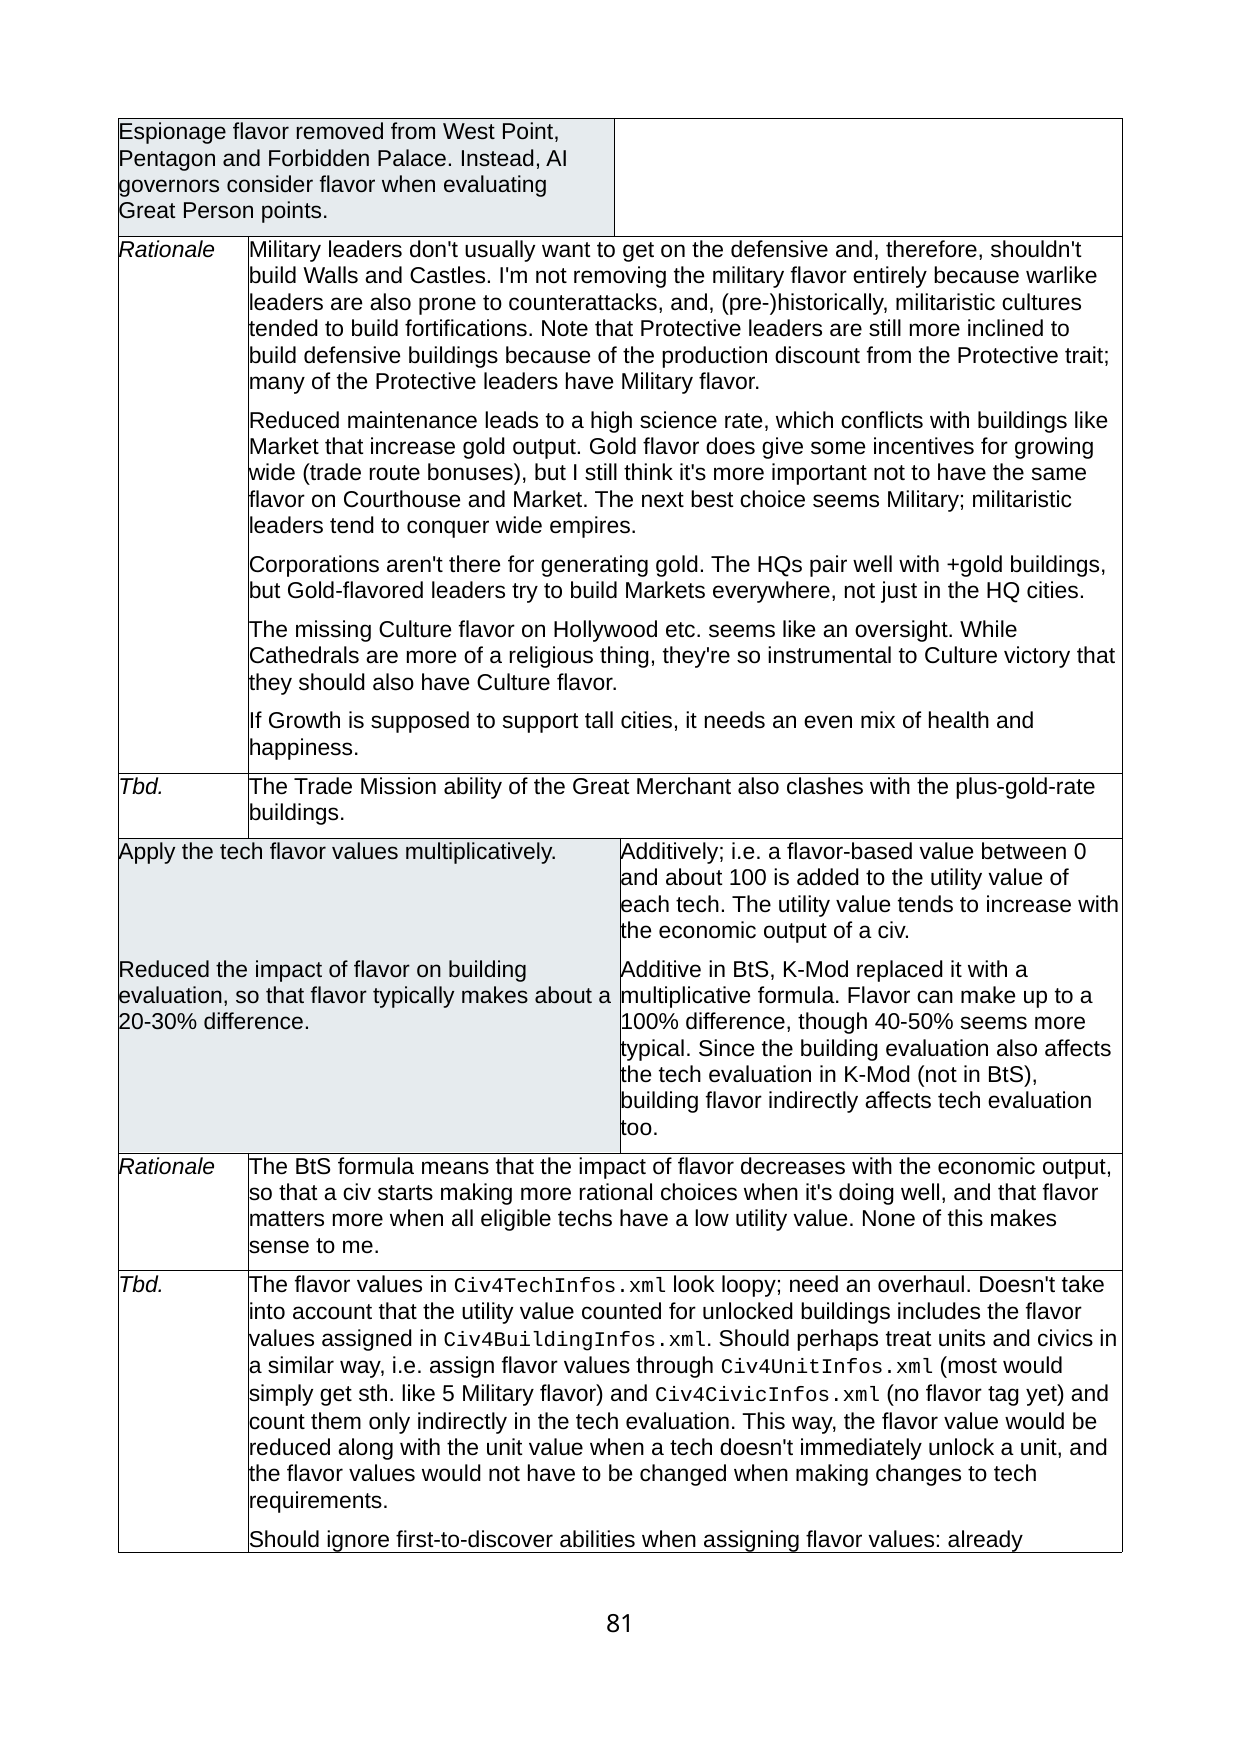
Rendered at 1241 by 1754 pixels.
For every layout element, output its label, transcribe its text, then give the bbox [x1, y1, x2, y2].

table_cell Apply the tech flavor values multiplicatively. Reduced the impact of flavor on building evaluation, so that flavor typically makes about a 20-30% difference. [119, 839, 620, 1152]
table_cell The BtS formula means that the impact of flavor decreases with the economic output, so that a civ starts making more rational choices when it's doing well, and that flavor matters more when all eligible techs have a low utility value. None of this makes sense to me. [249, 1154, 1122, 1270]
table_cell The flavor values in Civ4TechInfos.xml look loopy; need an overhaul. Doesn't take into account that the utility value counted for unlocked buildings includes the flavor values assigned in Civ4BuildingInfos.xml. Should perhaps treat units and civics in a similar way, i.e. assign flavor values through Civ4UnitInfos.xml (most would simply get sth. like 5 Military flavor) and Civ4CivicInfos.xml (no flavor tag yet) and count them only indirectly in the tech evaluation. This way, the flavor value would be reduced along with the unit value when a tech doesn't immediately unlock a unit, and the flavor values would not have to be changed when making changes to tech requirements. Should ignore first-to-discover abilities when assigning flavor values: already [249, 1271, 1122, 1552]
table_cell Military leaders don't usually want to get on the defensive and, therefore, shouldn't build Walls and Castles. I'm not removing the military flavor entirely because warlike leaders are also prone to counterattacks, and, (pre-)historically, militaristic cultures tended to build fortifications. Note that Protective leaders are still more inclined to build defensive buildings because of the production discount from the Protective trait; many of the Protective leaders have Military flavor. Reduced maintenance leads to a high science rate, which conflicts with buildings like Market that increase gold output. Gold flavor does give some incentives for growing wide (trade route bonuses), but I still think it's more important not to have the same flavor on Courthouse and Market. The next best choice seems Military; militaristic leaders tend to conquer wide empires. Corporations aren't there for generating gold. The HQs pair well with +gold buildings, but Gold-flavored leaders try to build Markets everywhere, not just in the HQ cities. The missing Culture flavor on Hollywood etc. seems like an oversight. While Cathedrals are more of a religious thing, they're so instrumental to Culture victory that they should also have Culture flavor. If Growth is supposed to support tall cities, it needs an even mix of health and happiness. [249, 237, 1122, 772]
table_cell Rationale [119, 1154, 248, 1270]
table_cell Additively; i.e. a flavor-based value between 0 and about 100 is added to the utility value of each tech. The utility value tends to increase with the economic output of a civ. Additive in BtS, K-Mod replaced it with a multiplicative formula. Flavor can make up to a 100% difference, though 40-50% seems more typical. Since the building evaluation also affects the tech evaluation in K-Mod (not in BtS), building flavor indirectly affects tech evaluation too. [621, 839, 1122, 1152]
table_cell Tbd. [119, 1271, 248, 1552]
table_cell Espionage flavor removed from West Point, Pentagon and Forbidden Palace. Instead, AI governors consider flavor when evaluating Great Person points. [119, 119, 614, 236]
table_cell The Trade Mission ability of the Great Merchant also clashes with the plus-gold-rate buildings. [249, 774, 1122, 838]
table_cell Rationale [119, 237, 248, 772]
table_cell Tbd. [119, 774, 248, 838]
table_cell [615, 119, 1122, 236]
